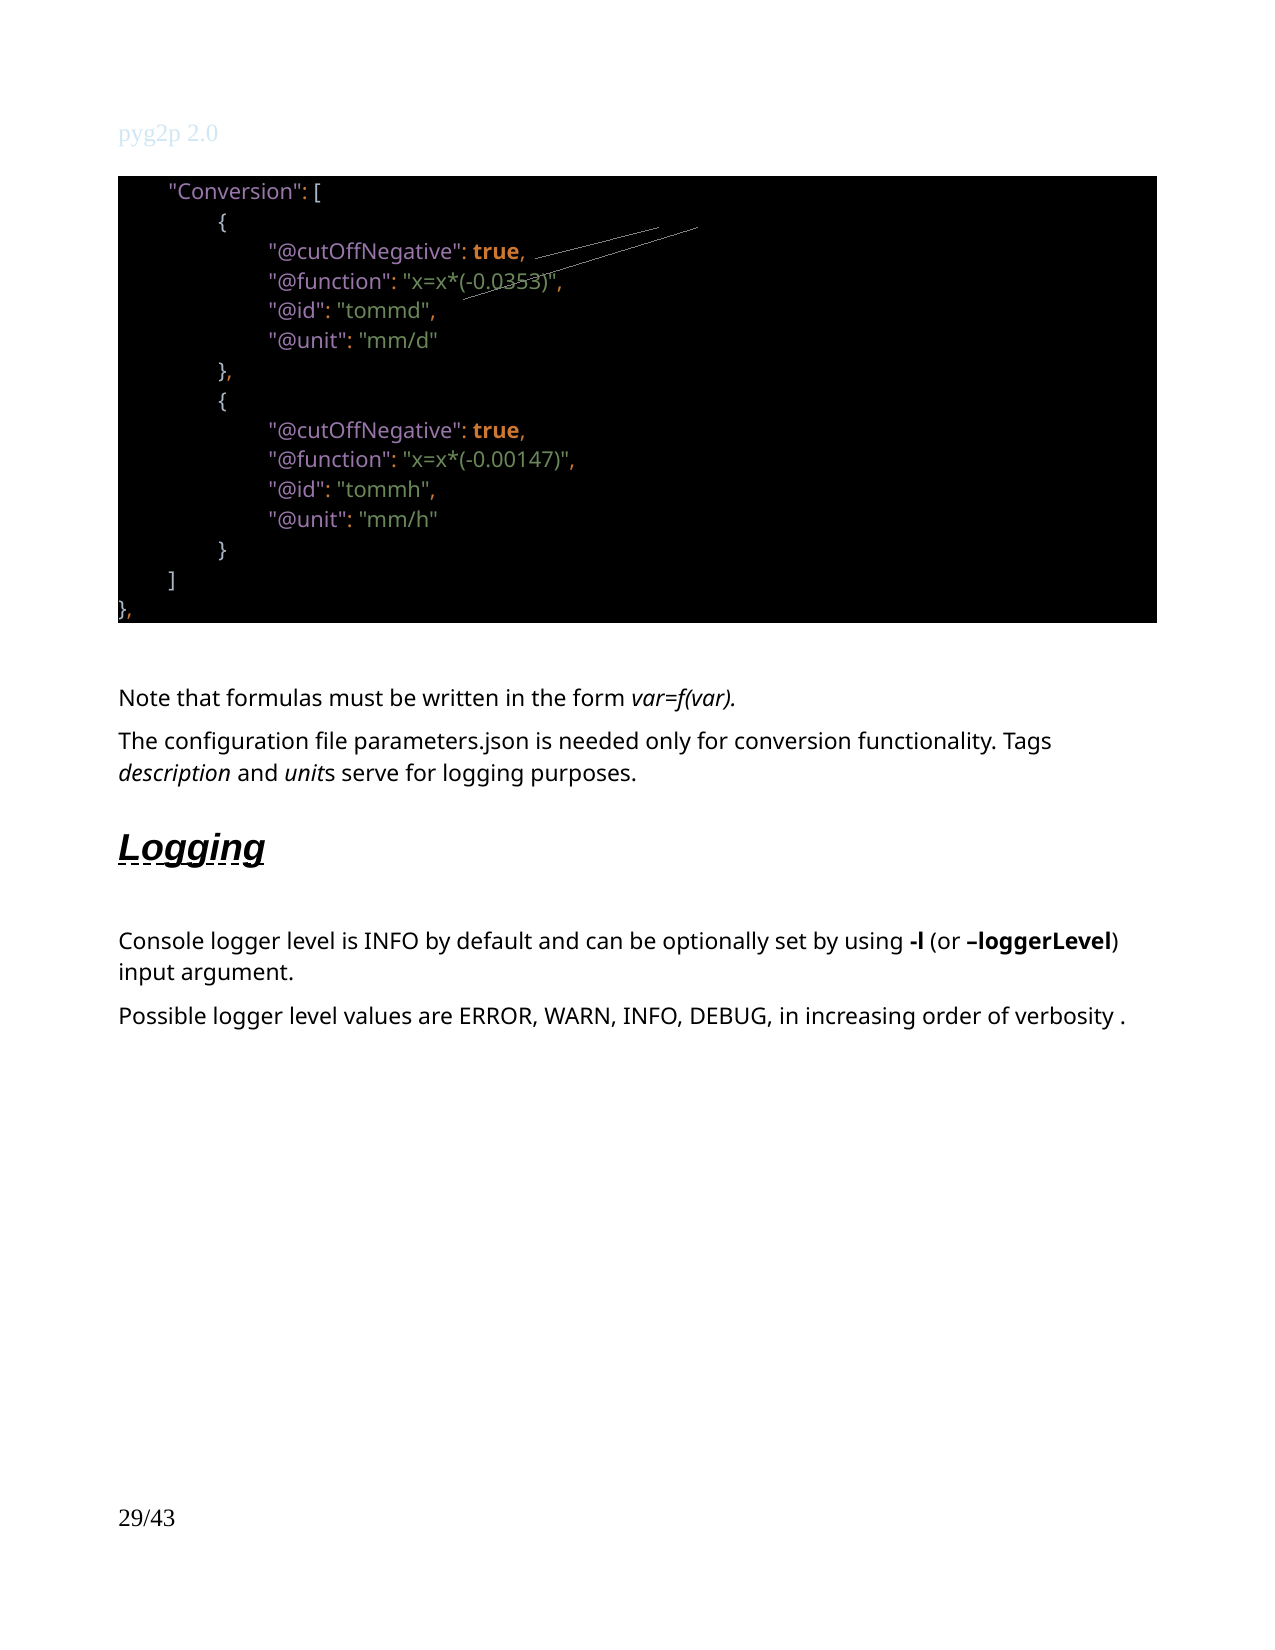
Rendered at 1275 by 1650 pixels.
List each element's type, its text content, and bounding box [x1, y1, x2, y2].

text "@id": "tommd", [118, 296, 1157, 325]
text { [118, 206, 1157, 236]
text }, [118, 355, 1157, 385]
text "@function": "x=x*(-0.0353)", [118, 266, 1157, 296]
text ] [118, 564, 1157, 593]
text "@unit": "mm/h" [118, 504, 1157, 534]
text "@function": "x=x*(-0.00147)", [118, 444, 1157, 474]
text "@unit": "mm/d" [118, 325, 1157, 355]
text }, [118, 593, 1157, 623]
text } [118, 534, 1157, 564]
text { [118, 385, 1157, 415]
text The configuration file parameters.json is needed only for conversion functionality. Tags description and units serve for logging purposes. [118, 725, 1157, 788]
text "Conversion": [ [118, 176, 1157, 206]
text Console logger level is INFO by default and can be optionally set by using -l (or –loggerLevel) input argument. [118, 924, 1157, 987]
text "@id": "tommh", [118, 474, 1157, 504]
text Possible logger level values are ERROR, WARN, INFO, DEBUG, in increasing order of verbosity . [118, 999, 1157, 1031]
subtitle Logging [118, 825, 1157, 868]
text "@cutOffNegative": true, [118, 236, 1157, 266]
text "@cutOffNegative": true, [118, 415, 1157, 444]
text Note that formulas must be written in the form var=f(var). [118, 681, 1157, 713]
